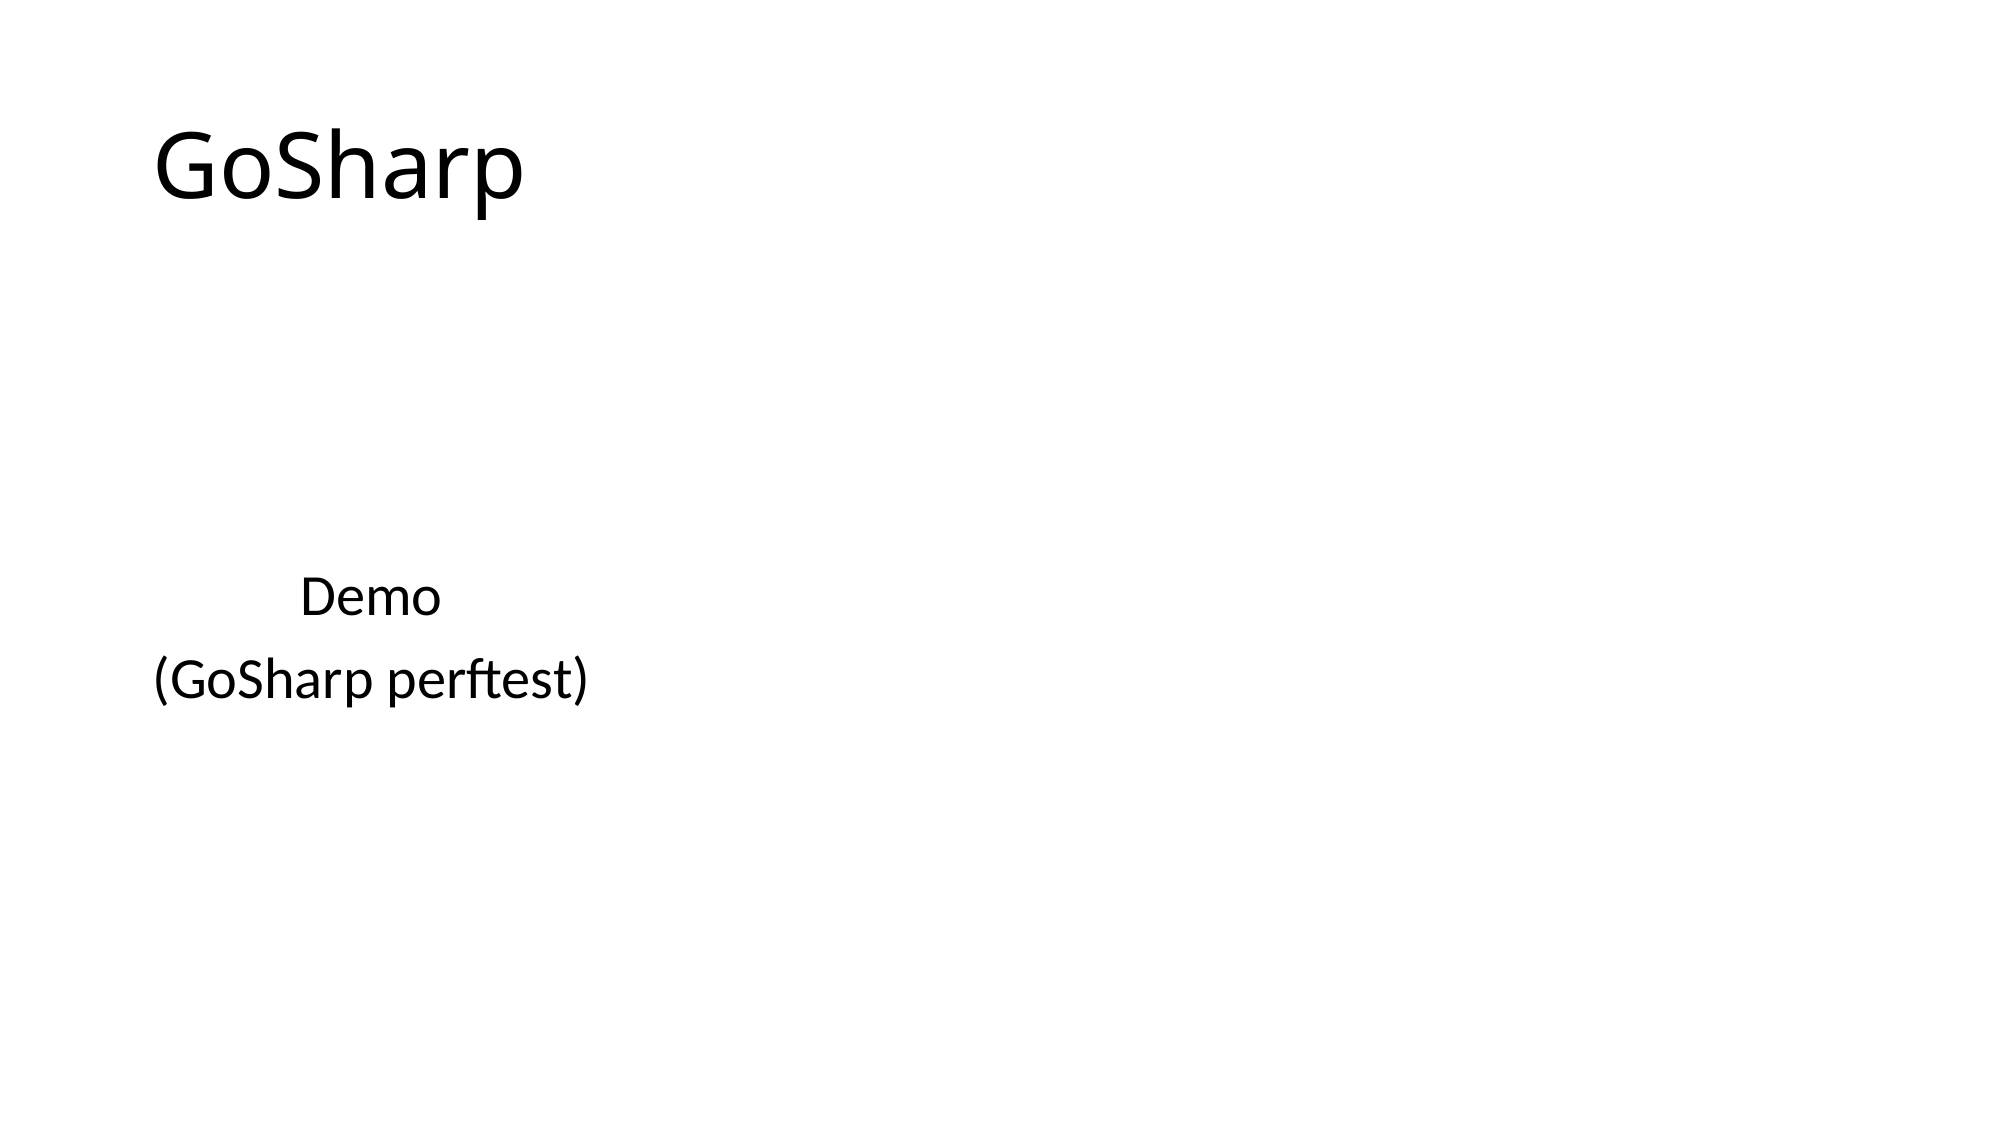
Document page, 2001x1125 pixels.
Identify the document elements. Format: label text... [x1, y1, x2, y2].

title GoSharp [137, 59, 1863, 278]
list Demo (GoSharp perftest) [137, 299, 1863, 1014]
